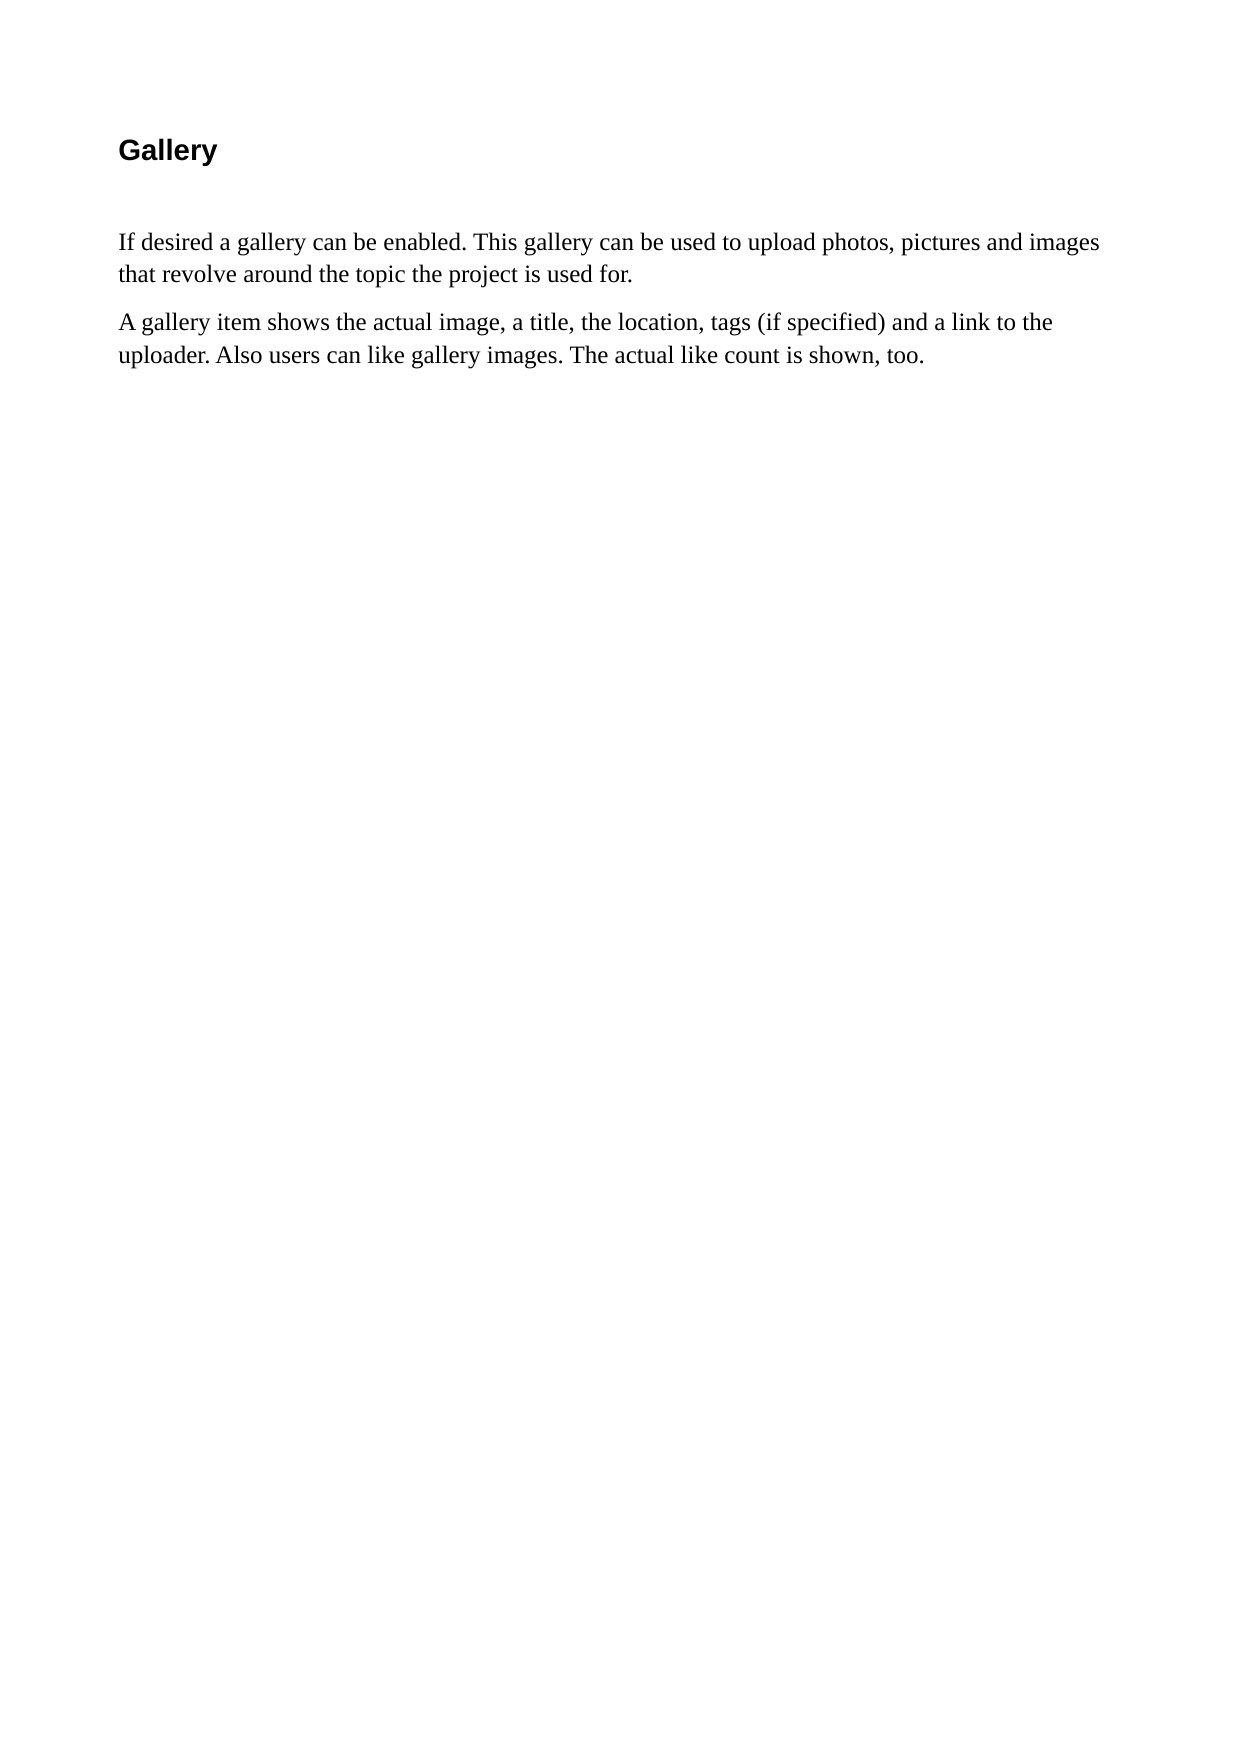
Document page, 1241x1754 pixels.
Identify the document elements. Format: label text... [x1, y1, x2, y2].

text If desired a gallery can be enabled. This gallery can be used to upload photos, pictures and images that revolve around the topic the project is used for. [118, 227, 1122, 288]
subtitle Gallery [118, 133, 1122, 166]
text A gallery item shows the actual image, a title, the location, tags (if specified) and a link to the uploader. Also users can like gallery images. The actual like count is shown, too. [118, 307, 1122, 369]
